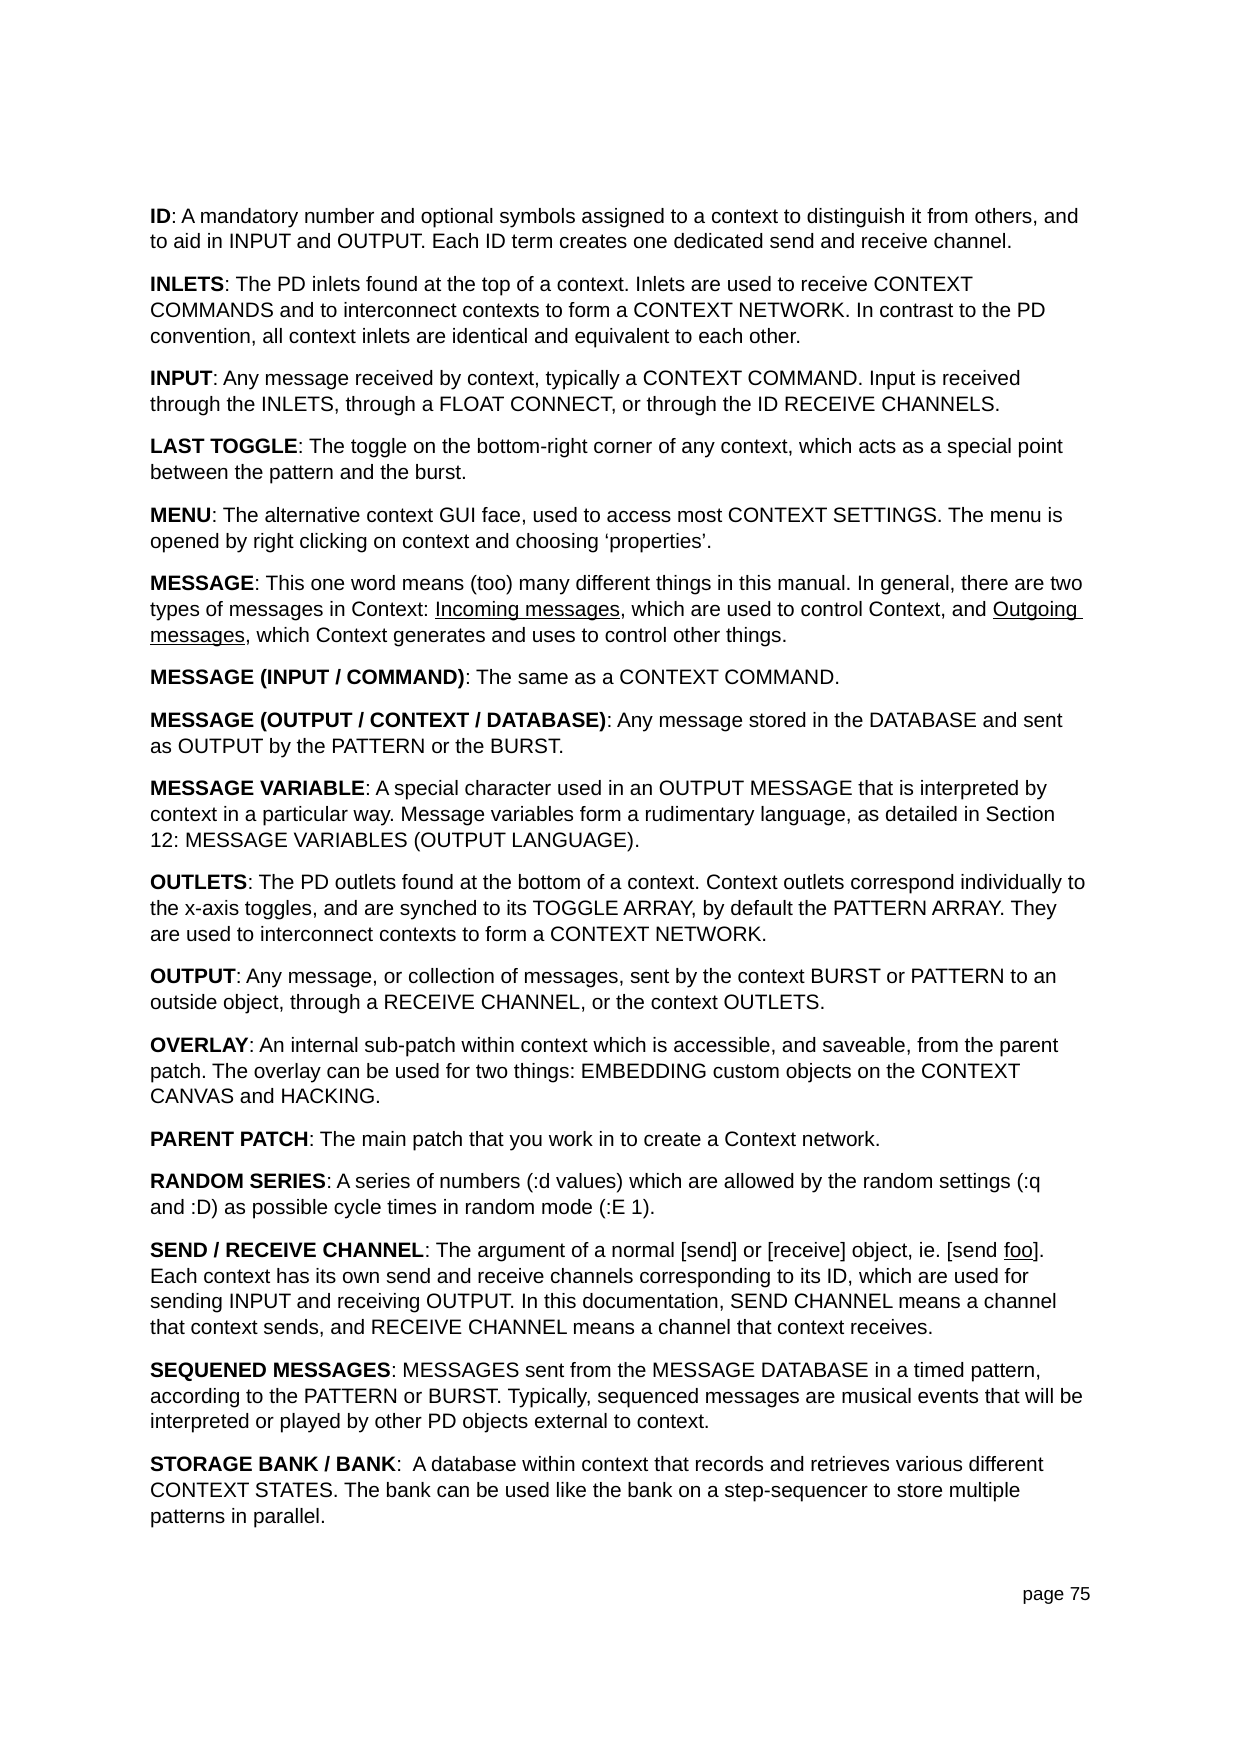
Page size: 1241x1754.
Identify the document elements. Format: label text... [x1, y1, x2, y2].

text STORAGE BANK / BANK: A database within context that records and retrieves various different CONTEXT STATES. The bank can be used like the bank on a step-sequencer to store multiple patterns in parallel. [150, 1452, 1090, 1527]
text PARENT PATCH: The main patch that you work in to create a Context network. [150, 1127, 1090, 1151]
text RANDOM SERIES: A series of numbers (:d values) which are allowed by the random settings (:q and :D) as possible cycle times in random mode (:E 1). [150, 1169, 1090, 1219]
text MENU: The alternative context GUI face, used to access most CONTEXT SETTINGS. The menu is opened by right clicking on context and choosing ‘properties’. [150, 503, 1090, 552]
text ID: A mandatory number and optional symbols assigned to a context to distinguish it from others, and to aid in INPUT and OUTPUT. Each ID term creates one dedicated send and receive channel. [150, 203, 1090, 253]
text MESSAGE (OUTPUT / CONTEXT / DATABASE): Any message stored in the DATABASE and sent as OUTPUT by the PATTERN or the BURST. [150, 708, 1090, 757]
text MESSAGE VARIABLE: A special character used in an OUTPUT MESSAGE that is interpreted by context in a particular way. Message variables form a rudimentary language, as detailed in Section 12: MESSAGE VARIABLES (OUTPUT LANGUAGE). [150, 776, 1090, 852]
text OUTLETS: The PD outlets found at the bottom of a context. Context outlets correspond individually to the x-axis toggles, and are synched to its TOGGLE ARRAY, by default the PATTERN ARRAY. They are used to interconnect contexts to form a CONTEXT NETWORK. [150, 870, 1090, 946]
text INPUT: Any message received by context, typically a CONTEXT COMMAND. Input is received through the INLETS, through a FLOAT CONNECT, or through the ID RECEIVE CHANNELS. [150, 366, 1090, 416]
text OVERLAY: An internal sub-patch within context which is accessible, and saveable, from the parent patch. The overlay can be used for two things: EMBEDDING custom objects on the CONTEXT CANVAS and HACKING. [150, 1033, 1090, 1108]
text MESSAGE: This one word means (too) many different things in this manual. In general, there are two types of messages in Context: Incoming messages, which are used to control Context, and Outgoing messages, which Context generates and uses to control other things. [150, 571, 1090, 647]
text LAST TOGGLE: The toggle on the bottom-right corner of any context, which acts as a special point between the pattern and the burst. [150, 434, 1090, 484]
text SEQUENED MESSAGES: MESSAGES sent from the MESSAGE DATABASE in a timed pattern, according to the PATTERN or BURST. Typically, sequenced messages are musical events that will be interpreted or played by other PD objects external to context. [150, 1358, 1090, 1433]
text SEND / RECEIVE CHANNEL: The argument of a normal [send] or [receive] object, ie. [send foo]. Each context has its own send and receive channels corresponding to its ID, which are used for sending INPUT and receiving OUTPUT. In this documentation, SEND CHANNEL means a channel that context sends, and RECEIVE CHANNEL means a channel that context receives. [150, 1238, 1090, 1339]
text INLETS: The PD inlets found at the top of a context. Inlets are used to receive CONTEXT COMMANDS and to interconnect contexts to form a CONTEXT NETWORK. In contrast to the PD convention, all context inlets are identical and equivalent to each other. [150, 272, 1090, 347]
text MESSAGE (INPUT / COMMAND): The same as a CONTEXT COMMAND. [150, 665, 1090, 689]
text OUTPUT: Any message, or collection of messages, sent by the context BURST or PATTERN to an outside object, through a RECEIVE CHANNEL, or the context OUTLETS. [150, 964, 1090, 1014]
